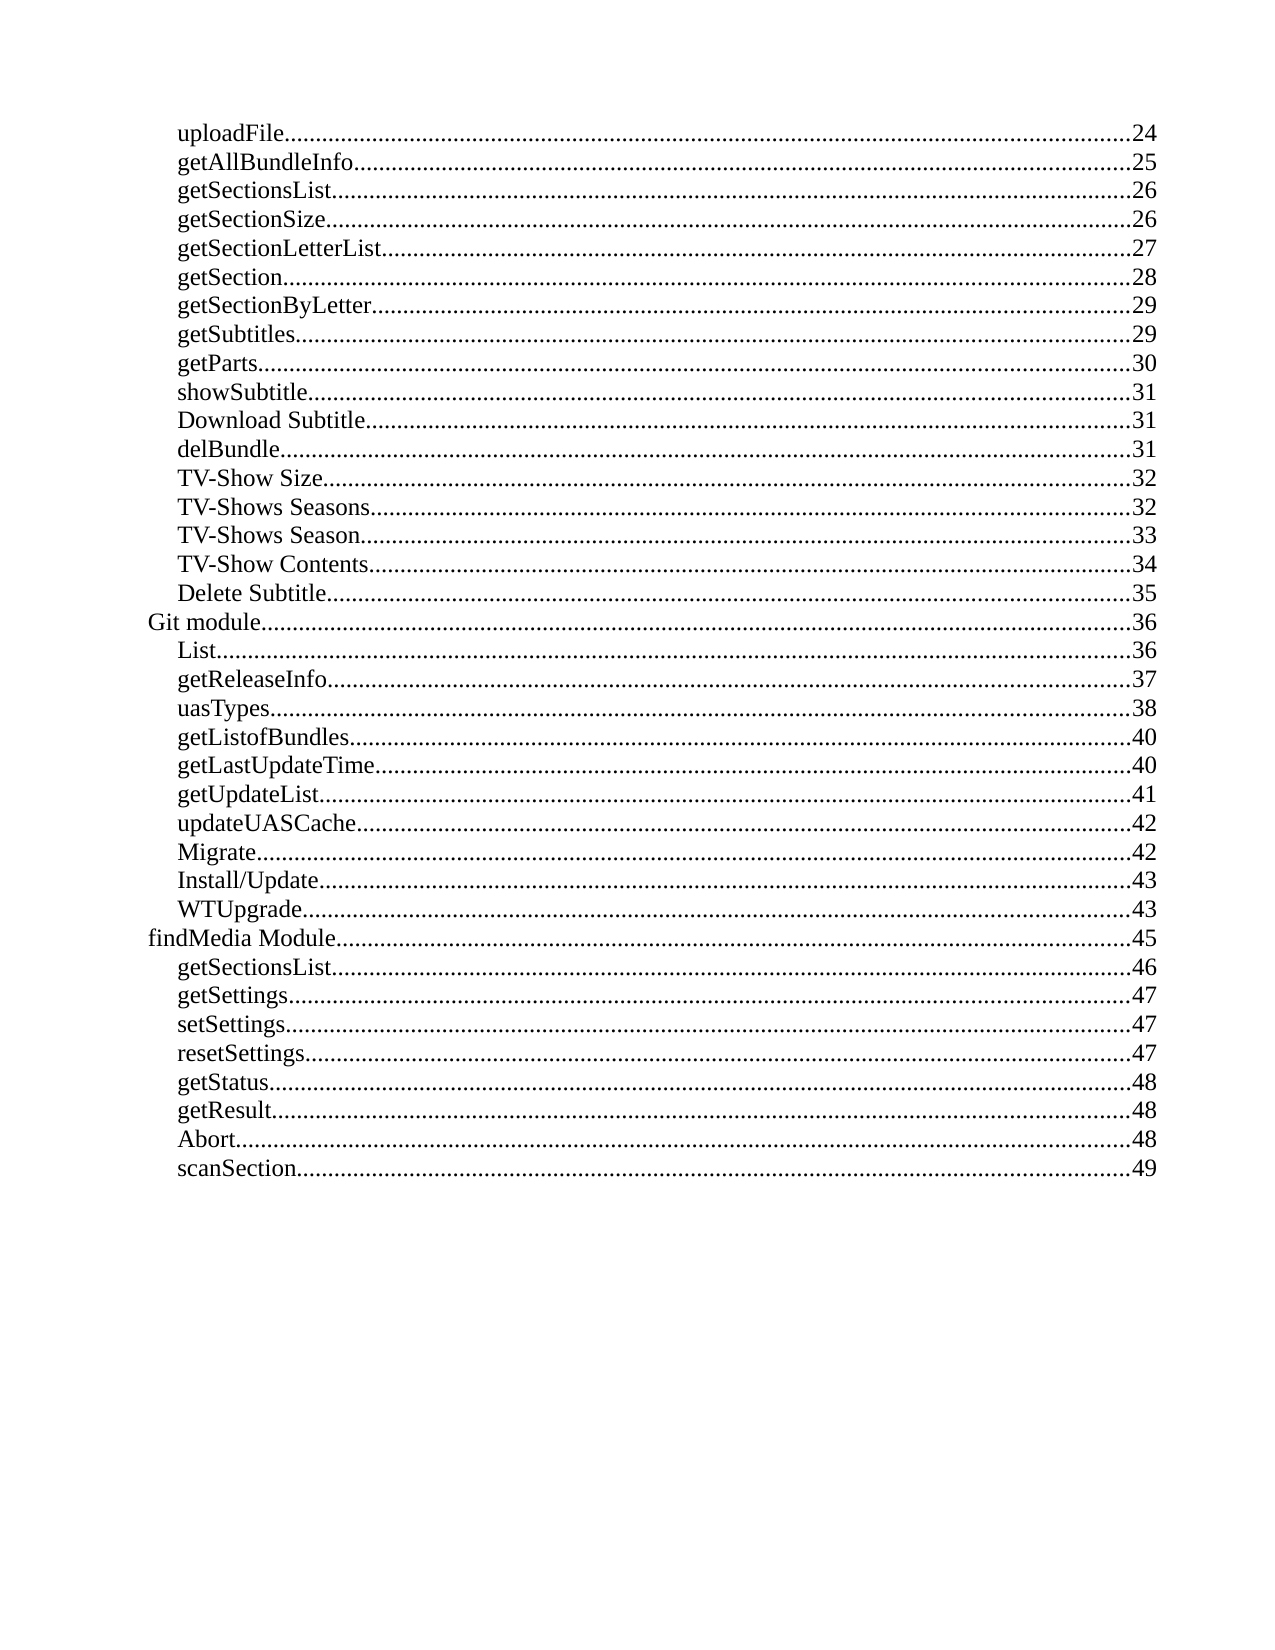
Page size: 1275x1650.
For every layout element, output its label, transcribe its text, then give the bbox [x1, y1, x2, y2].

text getLastUpdateTime 40 [177, 751, 1157, 779]
text getSectionsList 46 [177, 952, 1157, 981]
text getStatus 48 [177, 1067, 1157, 1096]
text TV-Show Size 32 [177, 463, 1157, 492]
text Migrate 42 [177, 837, 1157, 866]
text TV-Show Contents 34 [177, 549, 1157, 578]
text getSectionLetterList 27 [177, 233, 1157, 262]
text findMedia Module 45 [148, 923, 1157, 952]
text uasTypes 38 [177, 693, 1157, 722]
text updateUASCache 42 [177, 808, 1157, 837]
text getReleaseInfo 37 [177, 664, 1157, 693]
text getSettings 47 [177, 981, 1157, 1009]
text showSubtitle 31 [177, 377, 1157, 406]
text TV-Shows Seasons 32 [177, 492, 1157, 521]
text getSectionSize 26 [177, 204, 1157, 233]
text getSectionByLetter 29 [177, 291, 1157, 319]
text delBundle 31 [177, 434, 1157, 463]
text setSettings 47 [177, 1009, 1157, 1038]
text scanSection 49 [177, 1153, 1157, 1182]
text Download Subtitle 31 [177, 406, 1157, 434]
text uploadFile 24 [177, 118, 1157, 147]
text getUpdateList 41 [177, 779, 1157, 808]
text resetSettings 47 [177, 1038, 1157, 1067]
text getResult 48 [177, 1096, 1157, 1124]
text getSubtitles 29 [177, 319, 1157, 348]
text Delete Subtitle 35 [177, 578, 1157, 607]
text Install/Update 43 [177, 866, 1157, 894]
text List 36 [177, 636, 1157, 664]
text getSectionsList 26 [177, 176, 1157, 204]
text getParts 30 [177, 348, 1157, 377]
text WTUpgrade 43 [177, 894, 1157, 923]
text Git module 36 [148, 607, 1157, 636]
text getAllBundleInfo 25 [177, 147, 1157, 176]
text getSection 28 [177, 262, 1157, 291]
text getListofBundles 40 [177, 722, 1157, 751]
text Abort 48 [177, 1124, 1157, 1153]
text TV-Shows Season 33 [177, 521, 1157, 549]
